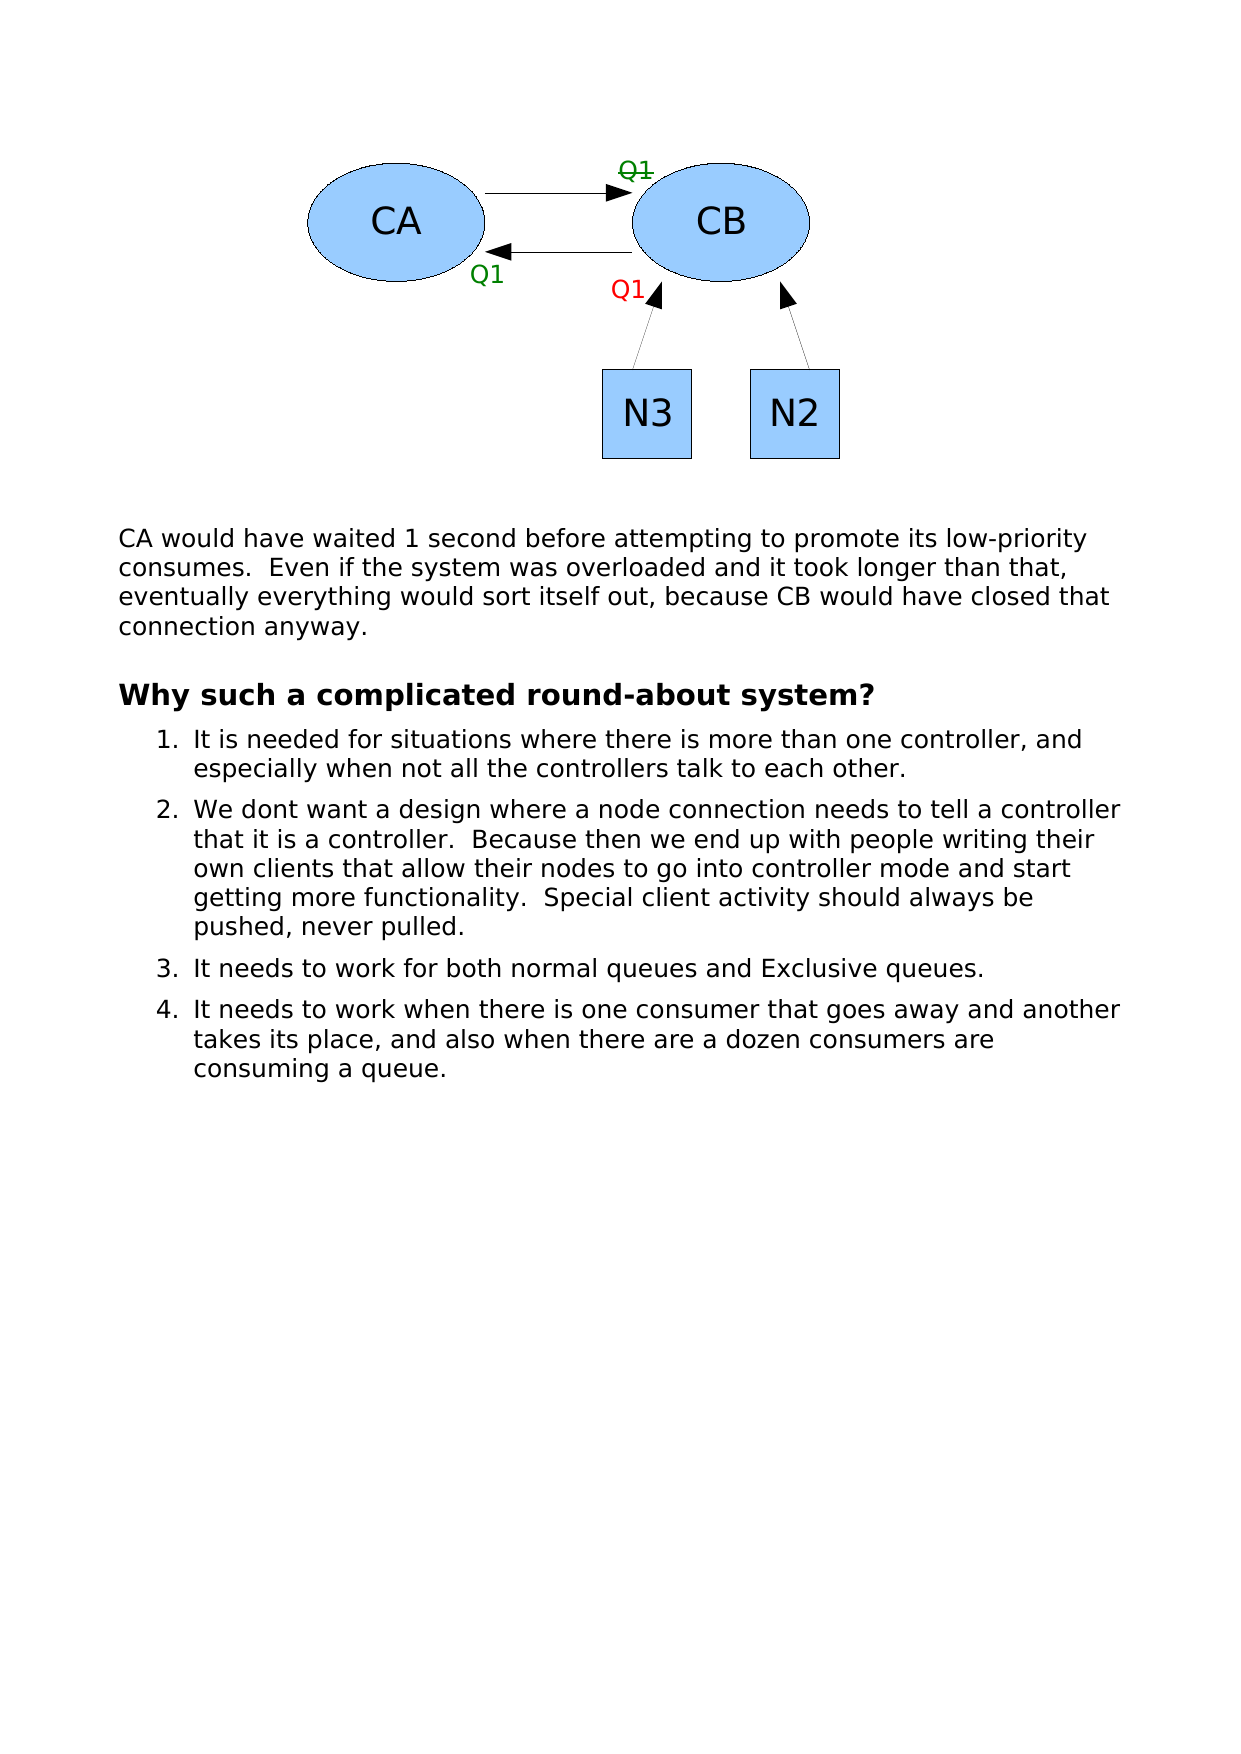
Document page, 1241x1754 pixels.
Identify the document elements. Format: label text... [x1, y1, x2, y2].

list It is needed for situations where there is more than one controller, and especially when not all the controllers talk to each other. [156, 725, 1122, 783]
subtitle Why such a complicated round-about system? [118, 678, 1122, 712]
text CA would have waited 1 second before attempting to promote its low-priority consumes. Even if the system was overloaded and it took longer than that, eventually everything would sort itself out, because CB would have closed that connection anyway. [118, 524, 1122, 641]
list It needs to work for both normal queues and Exclusive queues. [156, 954, 1122, 983]
list It needs to work when there is one consumer that goes away and another takes its place, and also when there are a dozen consumers are consuming a queue. [156, 996, 1122, 1083]
list We dont want a design where a node connection needs to tell a controller that it is a controller. Because then we end up with people writing their own clients that allow their nodes to go into controller mode and start getting more functionality. Special client activity should always be pushed, never pulled. [156, 796, 1122, 942]
